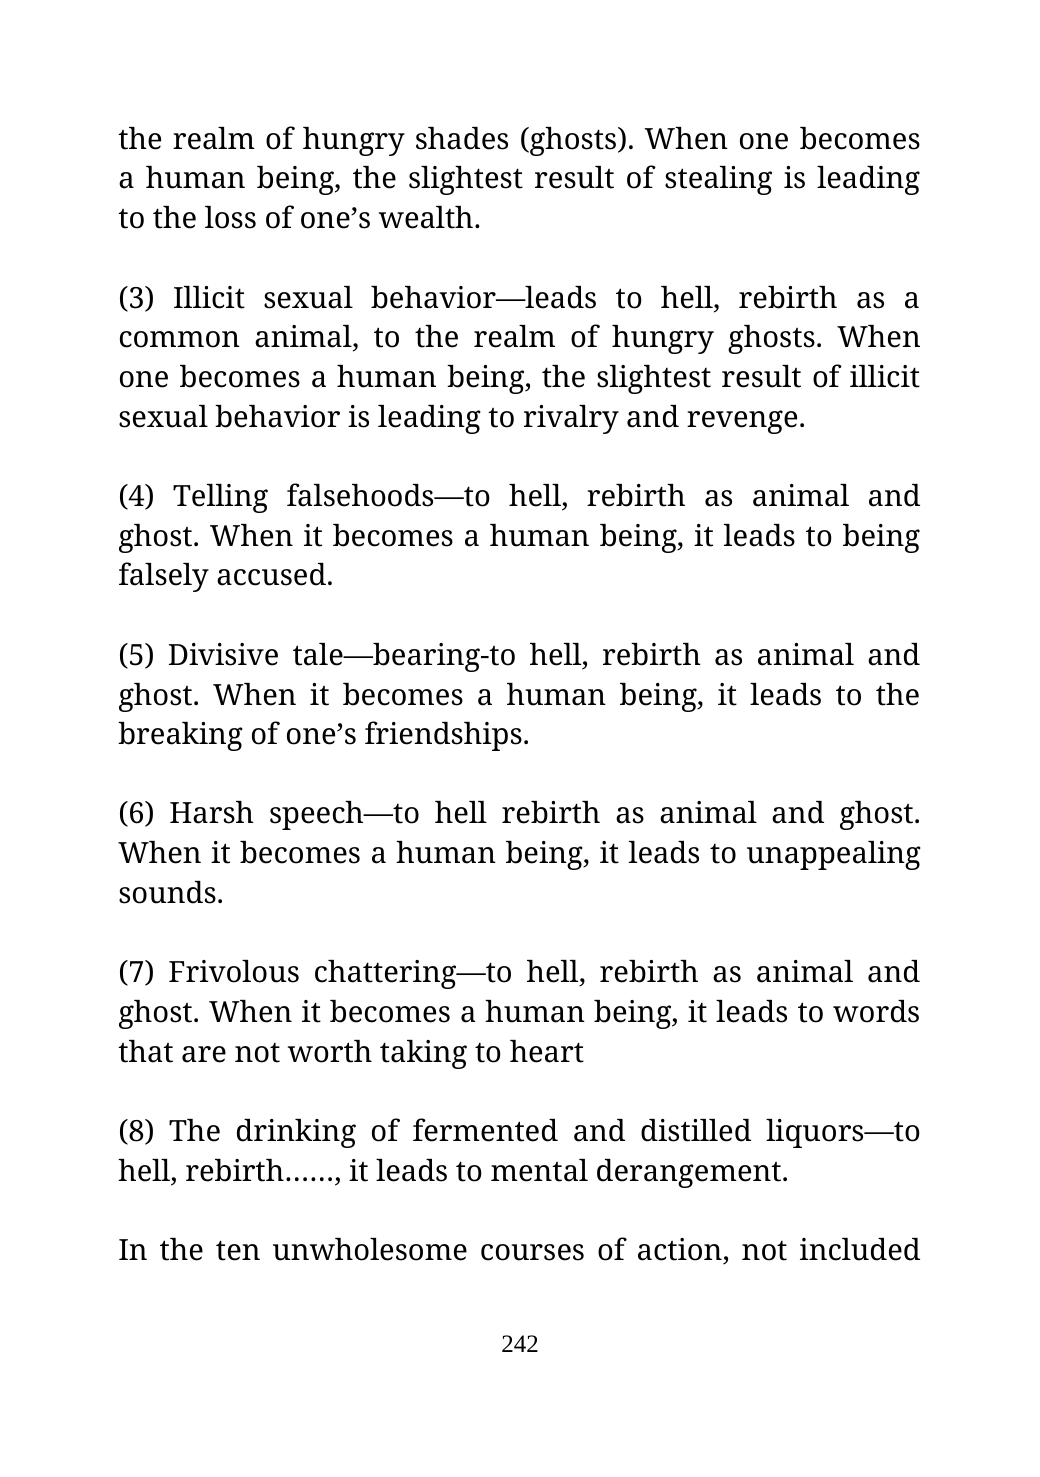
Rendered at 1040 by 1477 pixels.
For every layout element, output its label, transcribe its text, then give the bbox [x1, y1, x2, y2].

text the realm of hungry shades (ghosts). When one becomes a human being, the slightest result of stealing is leading to the loss of one’s wealth. (3) Illicit sexual behavior—leads to hell, rebirth as a common animal, to the realm of hungry ghosts. When one becomes a human being, the slightest result of illicit sexual behavior is leading to rivalry and revenge. (4) Telling falsehoods—to hell, rebirth as animal and ghost. When it becomes a human being, it leads to being falsely accused. (5) Divisive tale—bearing-to hell, rebirth as animal and ghost. When it becomes a human being, it leads to the breaking of one’s friendships. (6) Harsh speech—to hell rebirth as animal and ghost. When it becomes a human being, it leads to unappealing sounds. (7) Frivolous chattering—to hell, rebirth as animal and ghost. When it becomes a human being, it leads to words that are not worth taking to heart (8) The drinking of fermented and distilled liquors—to hell, rebirth……, it leads to mental derangement. In the ten unwholesome courses of action, not included [118, 118, 922, 1269]
